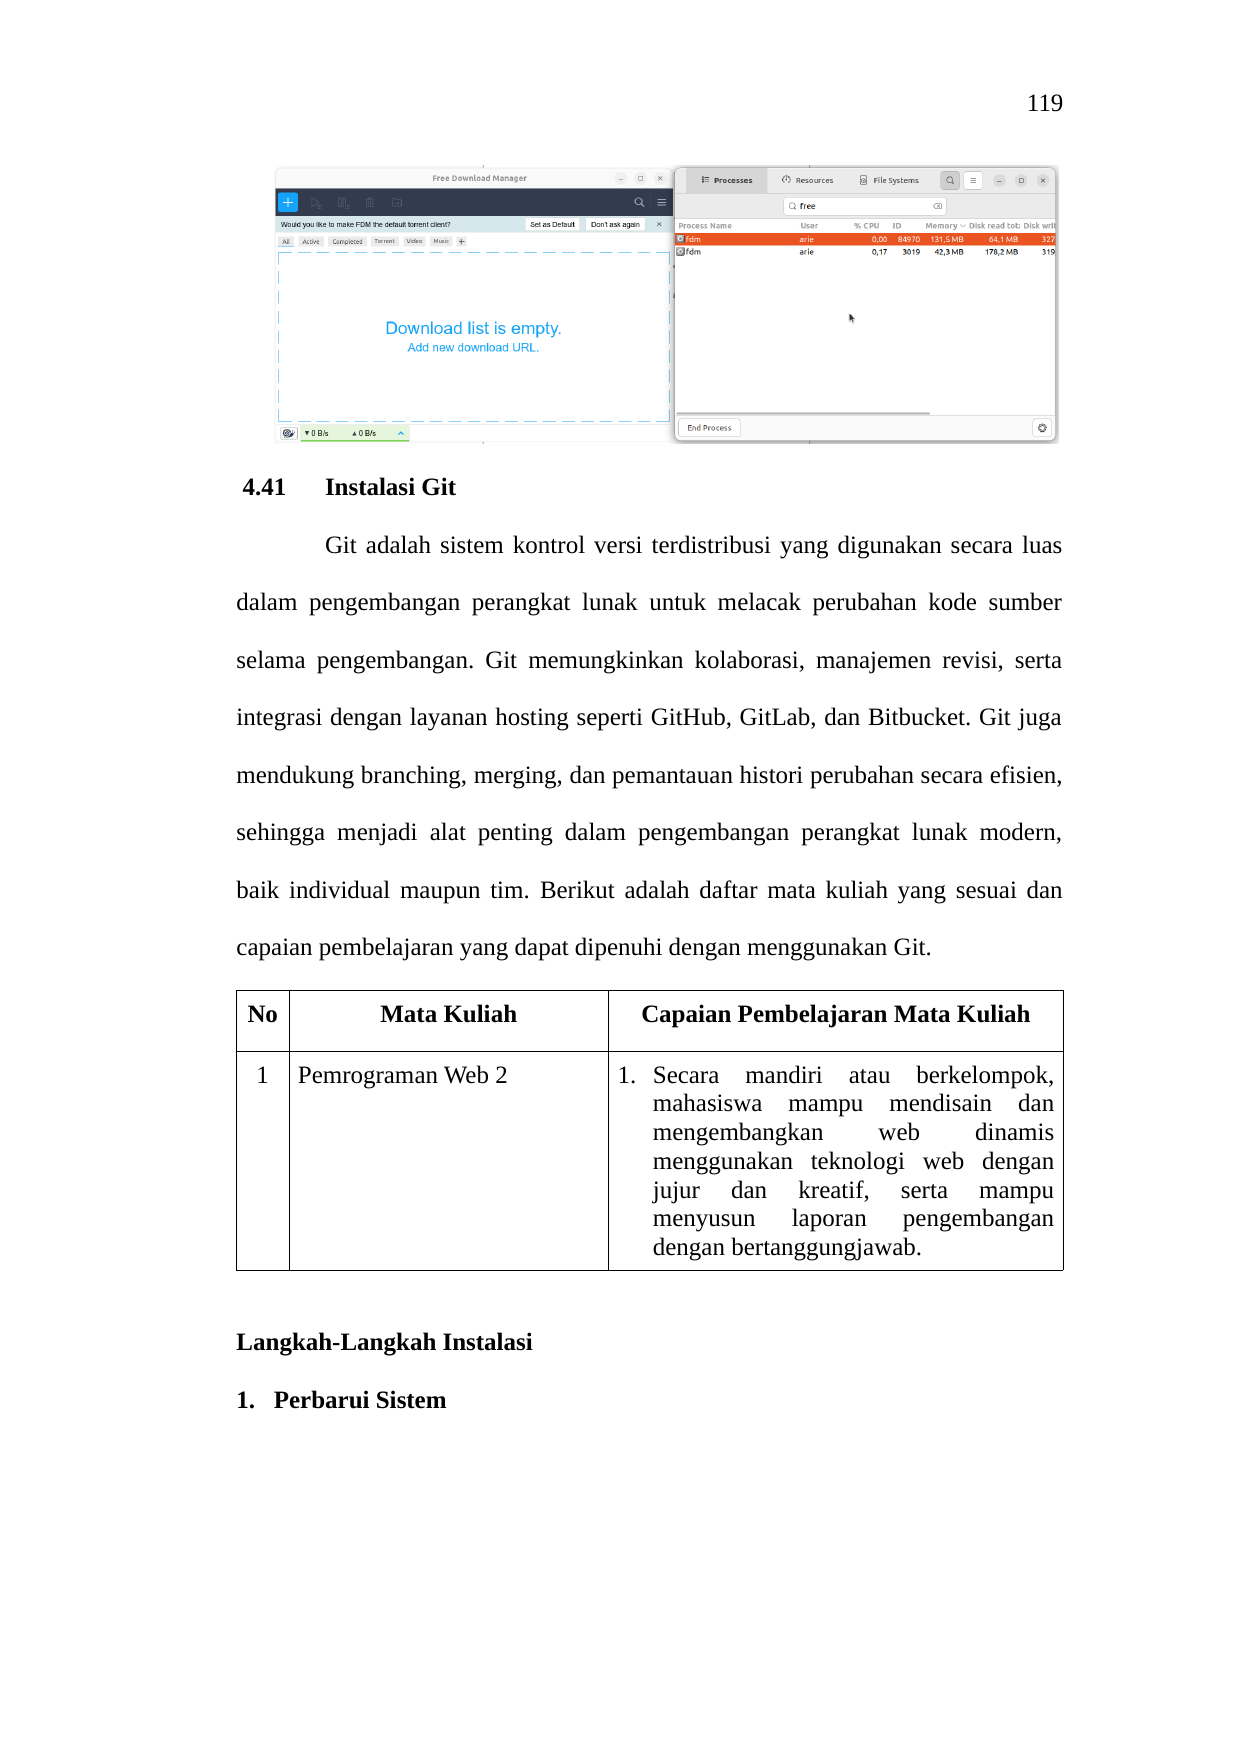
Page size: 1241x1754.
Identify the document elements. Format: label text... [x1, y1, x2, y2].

text Git adalah sistem kontrol versi terdistribusi yang digunakan secara luas dalam pengembangan perangkat lunak untuk melacak perubahan kode sumber selama pengembangan. Git memungkinkan kolaborasi, manajemen revisi, serta integrasi dengan layanan hosting seperti GitHub, GitLab, dan Bitbucket. Git juga mendukung branching, merging, dan pemantauan histori perubahan secara efisien, sehingga menjadi alat penting dalam pengembangan perangkat lunak modern, baik individual maupun tim. Berikut adalah daftar mata kuliah yang sesuai dan capaian pembelajaran yang dapat dipenuhi dengan menggunakan Git. [236, 530, 1063, 961]
list Perbarui Sistem [236, 1385, 1063, 1414]
table_cell Pemrograman Web 2 [290, 1052, 608, 1270]
table_cell Secara mandiri atau berkelompok, mahasiswa mampu mendisain dan mengembangkan web dinamis menggunakan teknologi web dengan jujur dan kreatif, serta mampu menyusun laporan pengembangan dengan bertanggungjawab. [609, 1052, 1063, 1270]
subtitle Instalasi Git [236, 472, 1063, 501]
table_header Mata Kuliah [290, 991, 608, 1051]
text Langkah-Langkah Instalasi [236, 1327, 1063, 1356]
picture [273, 165, 1059, 444]
table_header Capaian Pembelajaran Mata Kuliah [609, 991, 1063, 1051]
table_header No [237, 991, 289, 1051]
table_cell 1 [237, 1052, 289, 1270]
